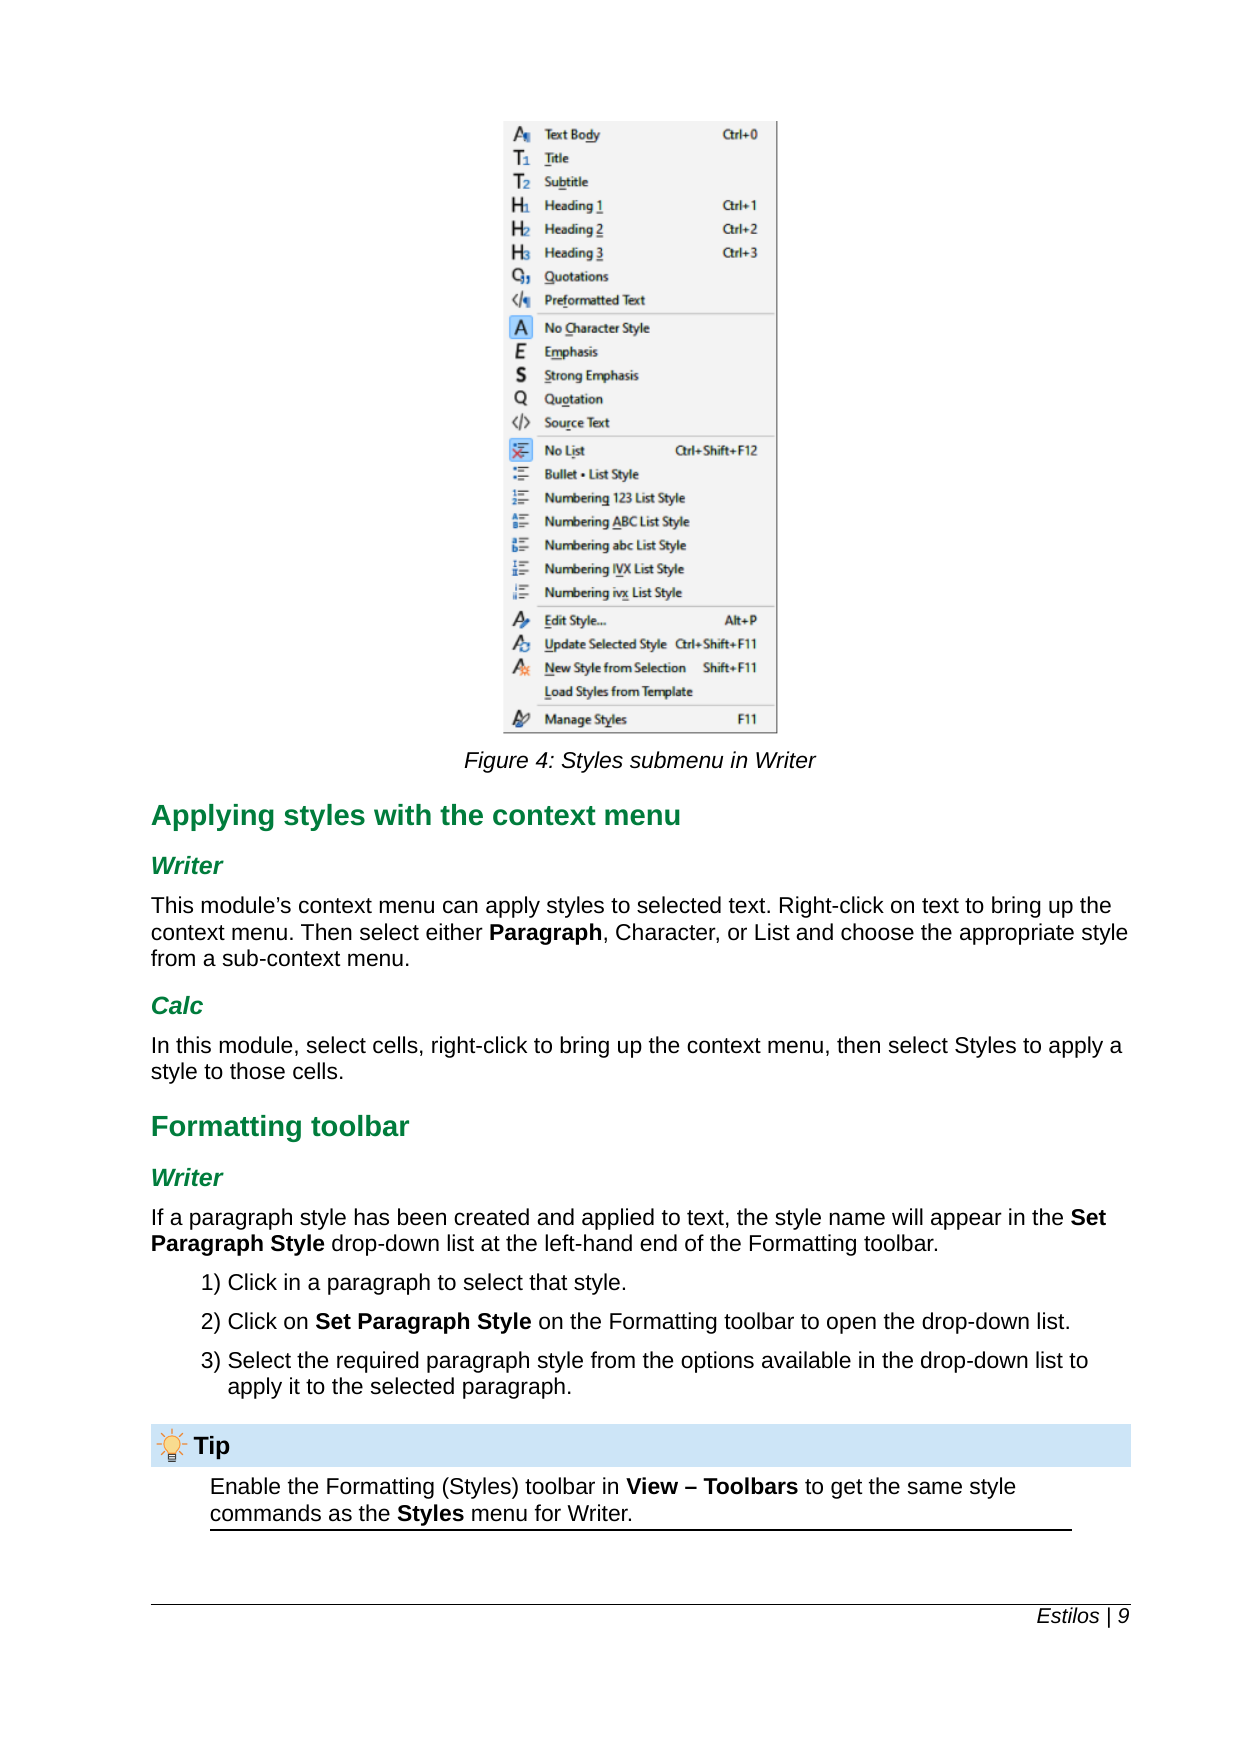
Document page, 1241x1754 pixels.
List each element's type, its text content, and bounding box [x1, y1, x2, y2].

text Enable the Formatting (Styles) toolbar in View – Toolbars to get the same style commands as the Styles menu for Writer. [209, 1473, 1072, 1531]
subtitle Formatting toolbar [151, 1109, 1131, 1143]
subtitle Applying styles with the context menu [151, 798, 1131, 832]
text In this module, select cells, right-click to bring up the context menu, then select Styles to apply a style to those cells. [151, 1032, 1131, 1085]
subtitle Writer [151, 851, 1131, 880]
text Figure 4: Styles submenu in Writer [464, 747, 818, 773]
subtitle Tip [151, 1424, 1131, 1467]
list If a paragraph style has been created and applied to text, the style name will appear in the Set Paragraph Style drop‑down list at the left-hand end of the Formatting toolbar. [151, 1204, 1131, 1256]
picture [503, 121, 779, 735]
list Click in a paragraph to select that style. [227, 1269, 1131, 1295]
subtitle Calc [151, 991, 1131, 1019]
text This module’s context menu can apply styles to selected text. Right-click on text to bring up the context menu. Then select either Paragraph, Character, or List and choose the appropriate style from a sub‑context menu. [151, 892, 1131, 971]
list Click on Set Paragraph Style on the Formatting toolbar to open the drop‑down list. [227, 1308, 1131, 1334]
subtitle Writer [151, 1162, 1131, 1191]
list Select the required paragraph style from the options available in the drop‑down list to apply it to the selected paragraph. [227, 1347, 1131, 1399]
